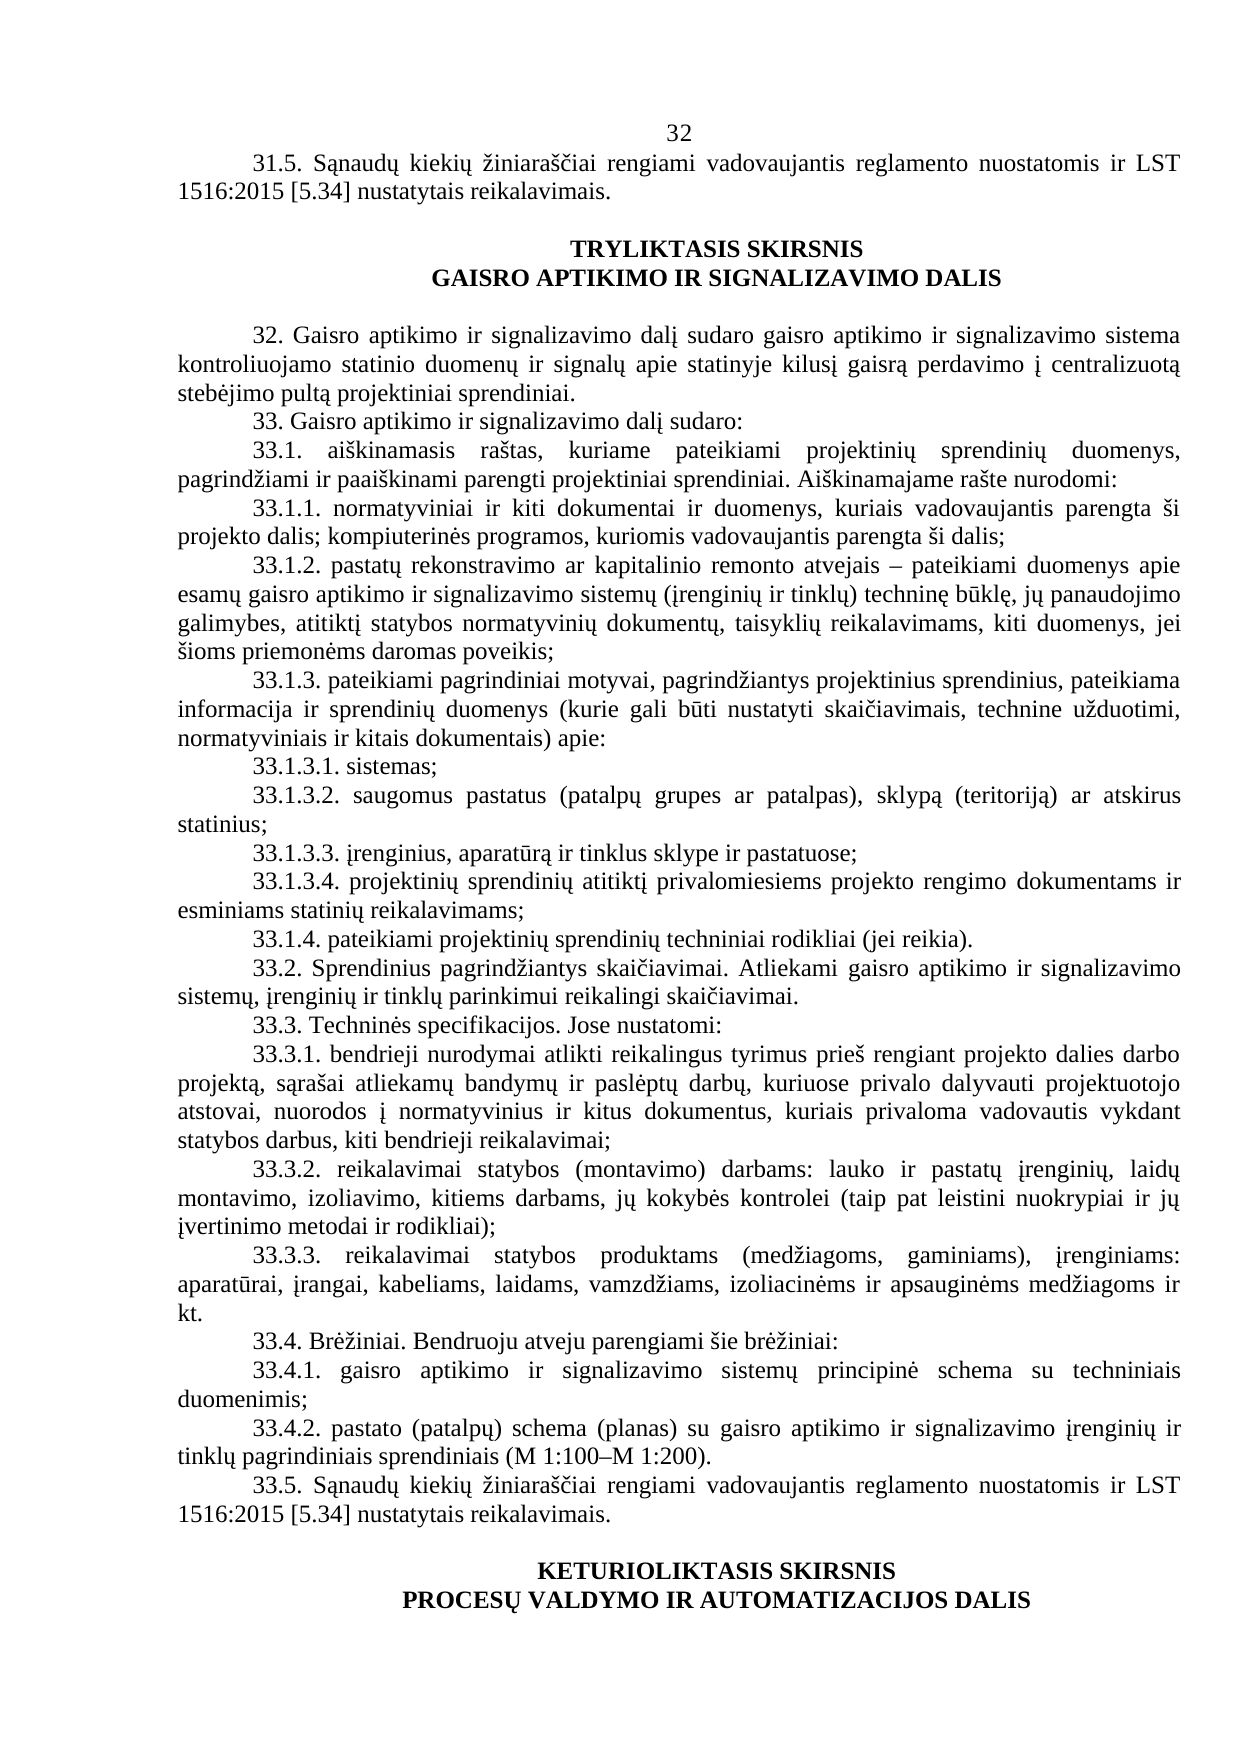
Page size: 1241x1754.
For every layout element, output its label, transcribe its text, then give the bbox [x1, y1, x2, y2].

text 33.1.3.3. įrenginius, aparatūrą ir tinklus sklype ir pastatuose; [177, 838, 1181, 866]
text 33.1.3.4. projektinių sprendinių atitiktį privalomiesiems projekto rengimo dokumentams ir esminiams statinių reikalavimams; [177, 866, 1181, 924]
text 33.4.1. gaisro aptikimo ir signalizavimo sistemų principinė schema su techniniais duomenimis; [177, 1355, 1181, 1413]
text PROCESŲ VALDYMO IR AUTOMATIZACIJOS DALIS [177, 1585, 1181, 1614]
text 33.3.2. reikalavimai statybos (montavimo) darbams: lauko ir pastatų įrenginių, laidų montavimo, izoliavimo, kitiems darbams, jų kokybės kontrolei (taip pat leistini nuokrypiai ir jų įvertinimo metodai ir rodikliai); [177, 1154, 1181, 1240]
text 33. Gaisro aptikimo ir signalizavimo dalį sudaro: [177, 406, 1181, 435]
text 33.1.3. pateikiami pagrindiniai motyvai, pagrindžiantys projektinius sprendinius, pateikiama informacija ir sprendinių duomenys (kurie gali būti nustatyti skaičiavimais, technine užduotimi, normatyviniais ir kitais dokumentais) apie: [177, 665, 1181, 751]
text 33.3. Techninės specifikacijos. Jose nustatomi: [177, 1010, 1181, 1039]
text 33.1. aiškinamasis raštas, kuriame pateikiami projektinių sprendinių duomenys, pagrindžiami ir paaiškinami parengti projektiniai sprendiniai. Aiškinamajame rašte nurodomi: [177, 435, 1181, 493]
text 33.1.1. normatyviniai ir kiti dokumentai ir duomenys, kuriais vadovaujantis parengta ši projekto dalis; kompiuterinės programos, kuriomis vadovaujantis parengta ši dalis; [177, 493, 1181, 550]
text 33.1.3.1. sistemas; [177, 751, 1181, 780]
text 33.1.4. pateikiami projektinių sprendinių techniniai rodikliai (jei reikia). [177, 924, 1181, 953]
text 33.2. Sprendinius pagrindžiantys skaičiavimai. Atliekami gaisro aptikimo ir signalizavimo sistemų, įrenginių ir tinklų parinkimui reikalingi skaičiavimai. [177, 953, 1181, 1010]
text 33.3.3. reikalavimai statybos produktams (medžiagoms, gaminiams), įrenginiams: aparatūrai, įrangai, kabeliams, laidams, vamzdžiams, izoliacinėms ir apsauginėms medžiagoms ir kt. [177, 1240, 1181, 1326]
text 33.1.2. pastatų rekonstravimo ar kapitalinio remonto atvejais – pateikiami duomenys apie esamų gaisro aptikimo ir signalizavimo sistemų (įrenginių ir tinklų) techninę būklę, jų panaudojimo galimybes, atitiktį statybos normatyvinių dokumentų, taisyklių reikalavimams, kiti duomenys, jei šioms priemonėms daromas poveikis; [177, 550, 1181, 665]
text 33.1.3.2. saugomus pastatus (patalpų grupes ar patalpas), sklypą (teritoriją) ar atskirus statinius; [177, 780, 1181, 838]
text 32. Gaisro aptikimo ir signalizavimo dalį sudaro gaisro aptikimo ir signalizavimo sistema kontroliuojamo statinio duomenų ir signalų apie statinyje kilusį gaisrą perdavimo į centralizuotą stebėjimo pultą projektiniai sprendiniai. [177, 320, 1181, 406]
text 33.5. Sąnaudų kiekių žiniaraščiai rengiami vadovaujantis reglamento nuostatomis ir LST 1516:2015 [5.34] nustatytais reikalavimais. [177, 1470, 1181, 1528]
text KETURIOLIKTASIS SKIRSNIS [177, 1556, 1181, 1585]
text TRYLIKTASIS SKIRSNIS [177, 234, 1181, 263]
text 33.4.2. pastato (patalpų) schema (planas) su gaisro aptikimo ir signalizavimo įrenginių ir tinklų pagrindiniais sprendiniais (M 1:100–M 1:200). [177, 1413, 1181, 1470]
text 33.3.1. bendrieji nurodymai atlikti reikalingus tyrimus prieš rengiant projekto dalies darbo projektą, sąrašai atliekamų bandymų ir paslėptų darbų, kuriuose privalo dalyvauti projektuotojo atstovai, nuorodos į normatyvinius ir kitus dokumentus, kuriais privaloma vadovautis vykdant statybos darbus, kiti bendrieji reikalavimai; [177, 1039, 1181, 1154]
text 33.4. Brėžiniai. Bendruoju atveju parengiami šie brėžiniai: [177, 1326, 1181, 1355]
text 31.5. Sąnaudų kiekių žiniaraščiai rengiami vadovaujantis reglamento nuostatomis ir LST 1516:2015 [5.34] nustatytais reikalavimais. [177, 148, 1181, 205]
text GAISRO APTIKIMO IR SIGNALIZAVIMO DALIS [177, 263, 1181, 291]
